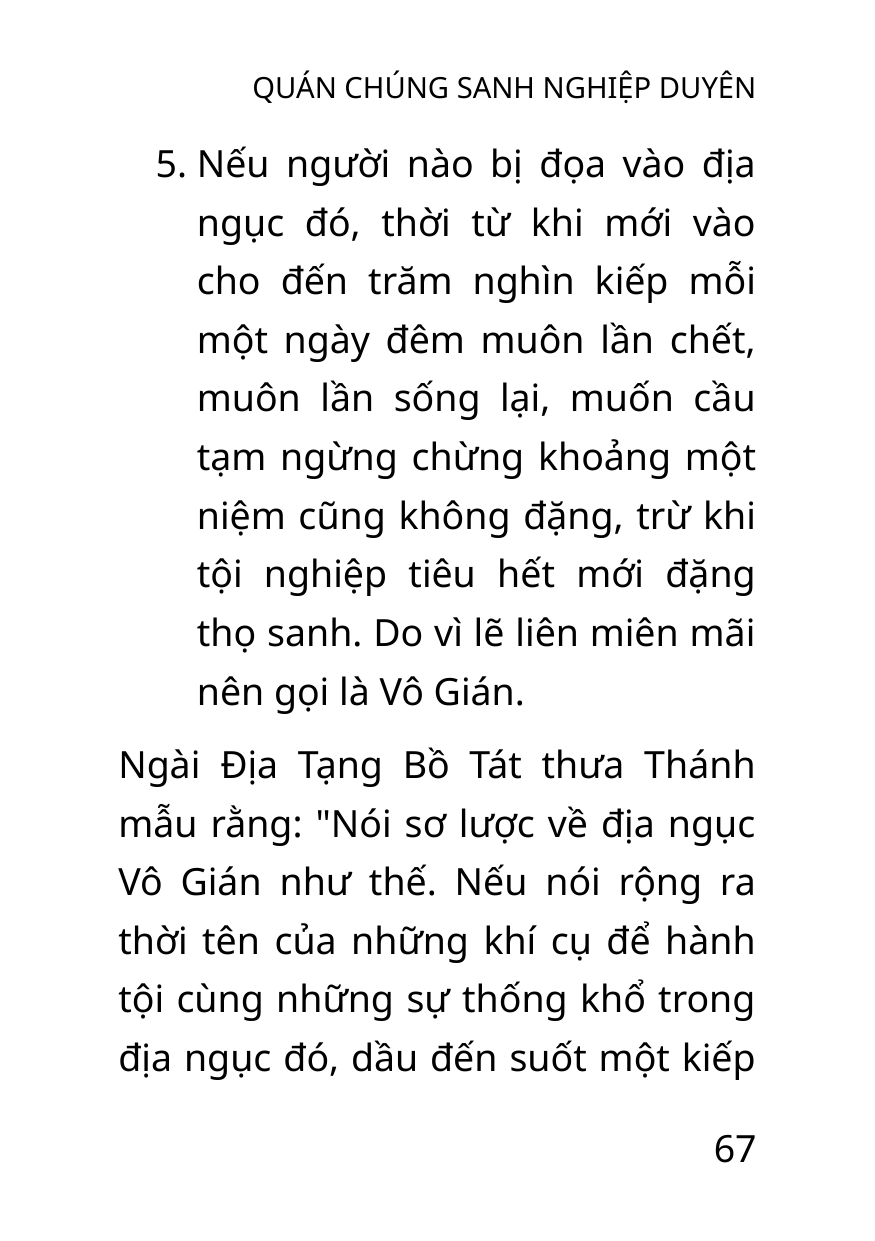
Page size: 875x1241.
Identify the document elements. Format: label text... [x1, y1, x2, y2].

list Nếu người nào bị đọa vào địa ngục đó, thời từ khi mới vào cho đến trăm nghìn kiếp mỗi một ngày đêm muôn lần chết, muôn lần sống lại, muốn cầu tạm ngừng chừng khoảng một niệm cũng không đặng, trừ khi tội nghiệp tiêu hết mới đặng thọ sanh. Do vì lẽ liên miên mãi nên gọi là Vô Gián. [155, 137, 756, 716]
text Ngài Địa Tạng Bồ Tát thưa Thánh mẫu rằng: "Nói sơ lược về địa ngục Vô Gián như thế. Nếu nói rộng ra thời tên của những khí cụ để hành tội cùng những sự thống khổ trong địa ngục đó, dầu đến suốt một kiếp [118, 738, 756, 1082]
